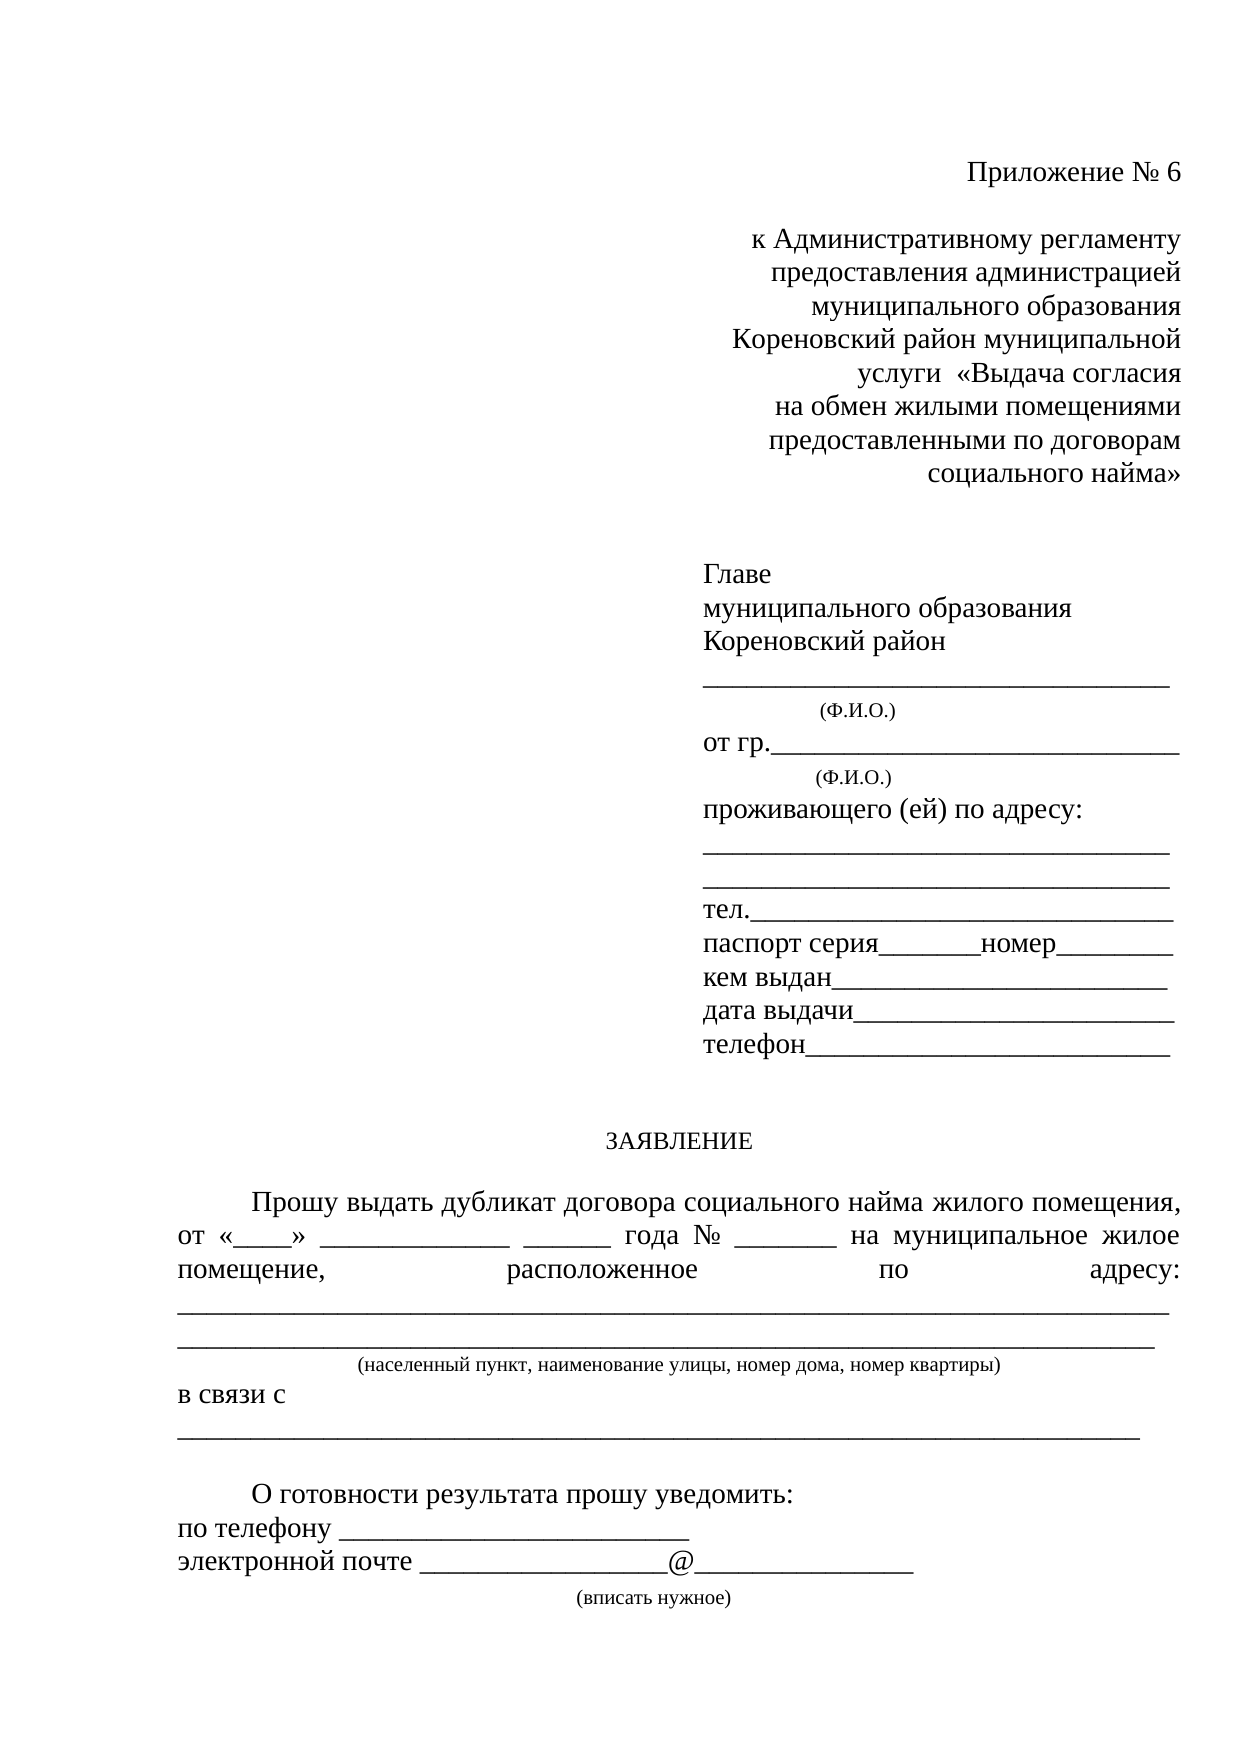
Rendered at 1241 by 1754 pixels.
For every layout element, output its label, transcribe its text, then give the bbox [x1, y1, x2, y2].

text социального найма» [177, 456, 1181, 489]
text (Ф.И.О.) [177, 690, 1181, 724]
text паспорт серия_______номер________ [177, 925, 1181, 959]
text Кореновский район муниципальной [177, 321, 1181, 355]
text ________________________________ [177, 824, 1181, 858]
text О готовности результата прошу уведомить: [177, 1476, 1181, 1510]
text услуги «Выдача согласия [177, 355, 1181, 388]
text (Ф.И.О.) [177, 757, 1181, 791]
text в связи с __________________________________________________________________ [177, 1376, 1181, 1443]
text дата выдачи______________________ [177, 992, 1181, 1026]
text по телефону ________________________ [177, 1510, 1181, 1543]
text муниципального образования [177, 590, 1181, 623]
text (вписать нужное) [177, 1577, 1181, 1611]
text электронной почте _________________@_______________ [177, 1543, 1181, 1577]
text ________________________________ [177, 657, 1181, 690]
text проживающего (ей) по адресу: [177, 791, 1181, 824]
text Кореновский район [177, 623, 1181, 657]
text Прошу выдать дубликат договора социального найма жилого помещения, от «____» _____________ ______ года № _______ на муниципальное жилое помещение, расположенное по адресу: _______________________________________________________________________________________________________________________________________ [177, 1184, 1181, 1352]
text на обмен жилыми помещениями [177, 388, 1181, 422]
text телефон_________________________ [177, 1026, 1181, 1059]
text к Административному регламенту [177, 221, 1181, 254]
text ЗАЯВЛЕНИЕ [177, 1126, 1181, 1155]
text предоставленными по договорам [177, 422, 1181, 456]
text муниципального образования [177, 288, 1181, 321]
text (населенный пункт, наименование улицы, номер дома, номер квартиры) [177, 1352, 1181, 1376]
text кем выдан_______________________ [177, 959, 1181, 992]
text тел._____________________________ [177, 892, 1181, 925]
text Главе [177, 556, 1181, 590]
text от гр.____________________________ [177, 724, 1181, 757]
text предоставления администрацией [177, 254, 1181, 288]
text Приложение № 6 [177, 154, 1181, 187]
text ________________________________ [177, 858, 1181, 892]
